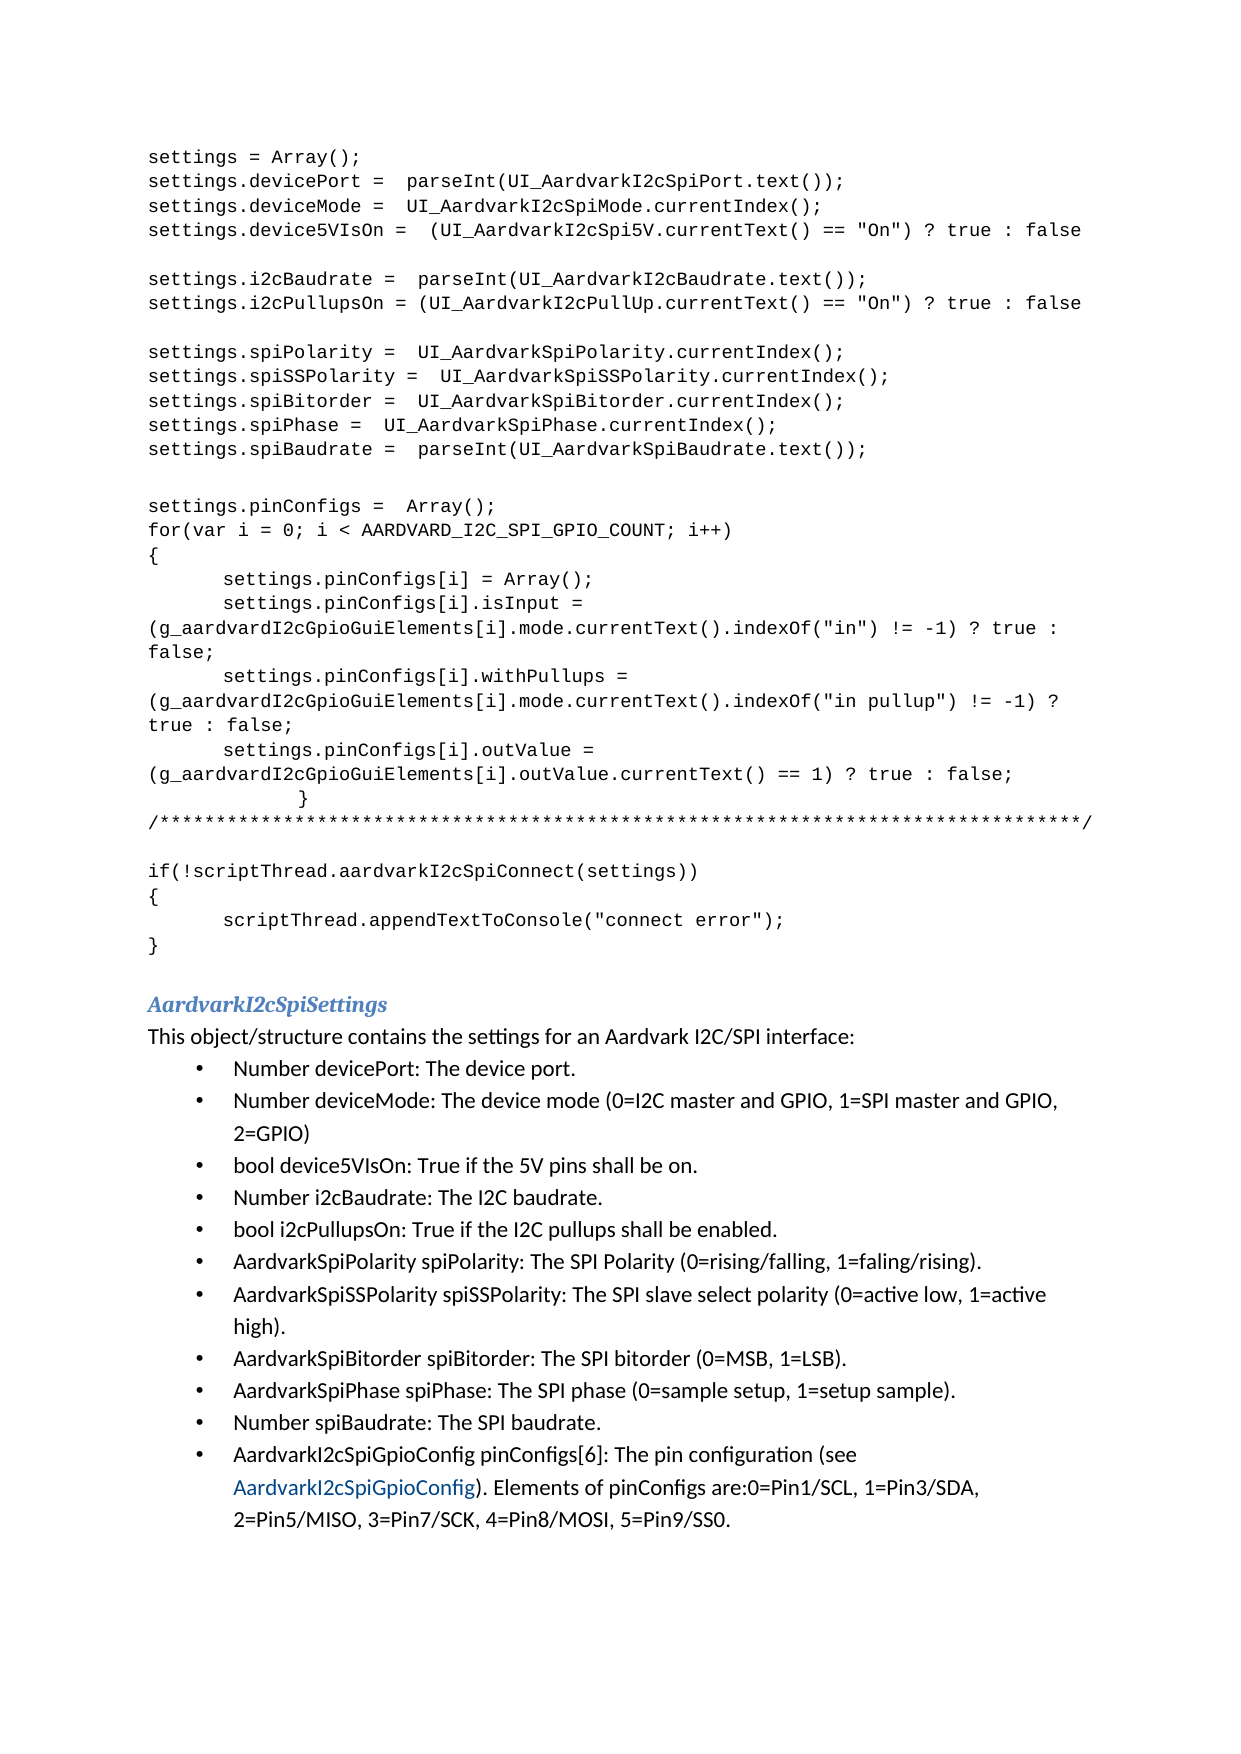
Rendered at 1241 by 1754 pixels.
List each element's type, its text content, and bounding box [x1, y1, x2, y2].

list AardvarkI2cSpiGpioConfig pinConfigs[6]: The pin configuration (see AardvarkI2cSpiGpioConfig). Elements of pinConfigs are:0=Pin1/SCL, 1=Pin3/SDA, 2=Pin5/MISO, 3=Pin7/SCK, 4=Pin8/MOSI, 5=Pin9/SS0. [196, 1441, 1093, 1533]
text settings.deviceMode = UI_AardvarkI2cSpiMode.currentIndex(); [148, 196, 1093, 218]
text settings.pinConfigs[i].outValue = (g_aardvardI2cGpioGuiElements[i].outValue.currentText() == 1) ? true : false; [148, 740, 1093, 786]
text settings.pinConfigs[i] = Array(); [148, 570, 1093, 591]
text if(!scriptThread.aardvarkI2cSpiConnect(settings)) [148, 862, 1093, 883]
text { [148, 887, 1093, 908]
list AardvarkSpiPolarity spiPolarity: The SPI Polarity (0=rising/falling, 1=faling/rising). [196, 1247, 1093, 1276]
text { [148, 545, 1093, 567]
list AardvarkSpiBitorder spiBitorder: The SPI bitorder (0=MSB, 1=LSB). [196, 1344, 1093, 1372]
text settings.device5VIsOn = (UI_AardvarkI2cSpi5V.currentText() == "On") ? true : false [148, 221, 1093, 242]
list AardvarkSpiSSPolarity spiSSPolarity: The SPI slave select polarity (0=active low, 1=active high). [196, 1280, 1093, 1340]
text settings.pinConfigs = Array(); [148, 497, 1093, 518]
text settings.devicePort = parseInt(UI_AardvarkI2cSpiPort.text()); [148, 172, 1093, 193]
text settings.spiPhase = UI_AardvarkSpiPhase.currentIndex(); [148, 416, 1093, 437]
list Number deviceMode: The device mode (0=I2C master and GPIO, 1=SPI master and GPIO, 2=GPIO) [196, 1087, 1093, 1147]
list Number spiBaudrate: The SPI baudrate. [196, 1408, 1093, 1436]
list bool device5VIsOn: True if the 5V pins shall be on. [196, 1151, 1093, 1179]
text settings.spiBitorder = UI_AardvarkSpiBitorder.currentIndex(); [148, 391, 1093, 413]
text scriptThread.appendTextToConsole("connect error"); [148, 911, 1093, 932]
list AardvarkSpiPhase spiPhase: The SPI phase (0=sample setup, 1=setup sample). [196, 1376, 1093, 1404]
text /**********************************************************************************/ [148, 813, 1093, 835]
text settings.spiPolarity = UI_AardvarkSpiPolarity.currentIndex(); [148, 343, 1093, 364]
subtitle AardvarkI2cSpiSettings [148, 992, 1093, 1018]
text settings.spiBaudrate = parseInt(UI_AardvarkSpiBaudrate.text()); [148, 440, 1093, 461]
list bool i2cPullupsOn: True if the I2C pullups shall be enabled. [196, 1215, 1093, 1243]
text settings.spiSSPolarity = UI_AardvarkSpiSSPolarity.currentIndex(); [148, 367, 1093, 388]
text } [148, 935, 1093, 957]
text for(var i = 0; i < AARDVARD_I2C_SPI_GPIO_COUNT; i++) [148, 521, 1093, 542]
list Number devicePort: The device port. [196, 1054, 1093, 1082]
text settings.i2cPullupsOn = (UI_AardvarkI2cPullUp.currentText() == "On") ? true : false [148, 294, 1093, 315]
text settings = Array(); [148, 148, 1093, 169]
text settings.pinConfigs[i].withPullups = (g_aardvardI2cGpioGuiElements[i].mode.currentText().indexOf("in pullup") != -1) ? true : false; [148, 667, 1093, 737]
text } [148, 789, 1093, 810]
text settings.i2cBaudrate = parseInt(UI_AardvarkI2cBaudrate.text()); [148, 269, 1093, 291]
list Number i2cBaudrate: The I2C baudrate. [196, 1183, 1093, 1211]
text This object/structure contains the settings for an Aardvark I2C/SPI interface: [148, 1022, 1093, 1050]
text settings.pinConfigs[i].isInput = (g_aardvardI2cGpioGuiElements[i].mode.currentText().indexOf("in") != -1) ? true : false; [148, 594, 1093, 664]
